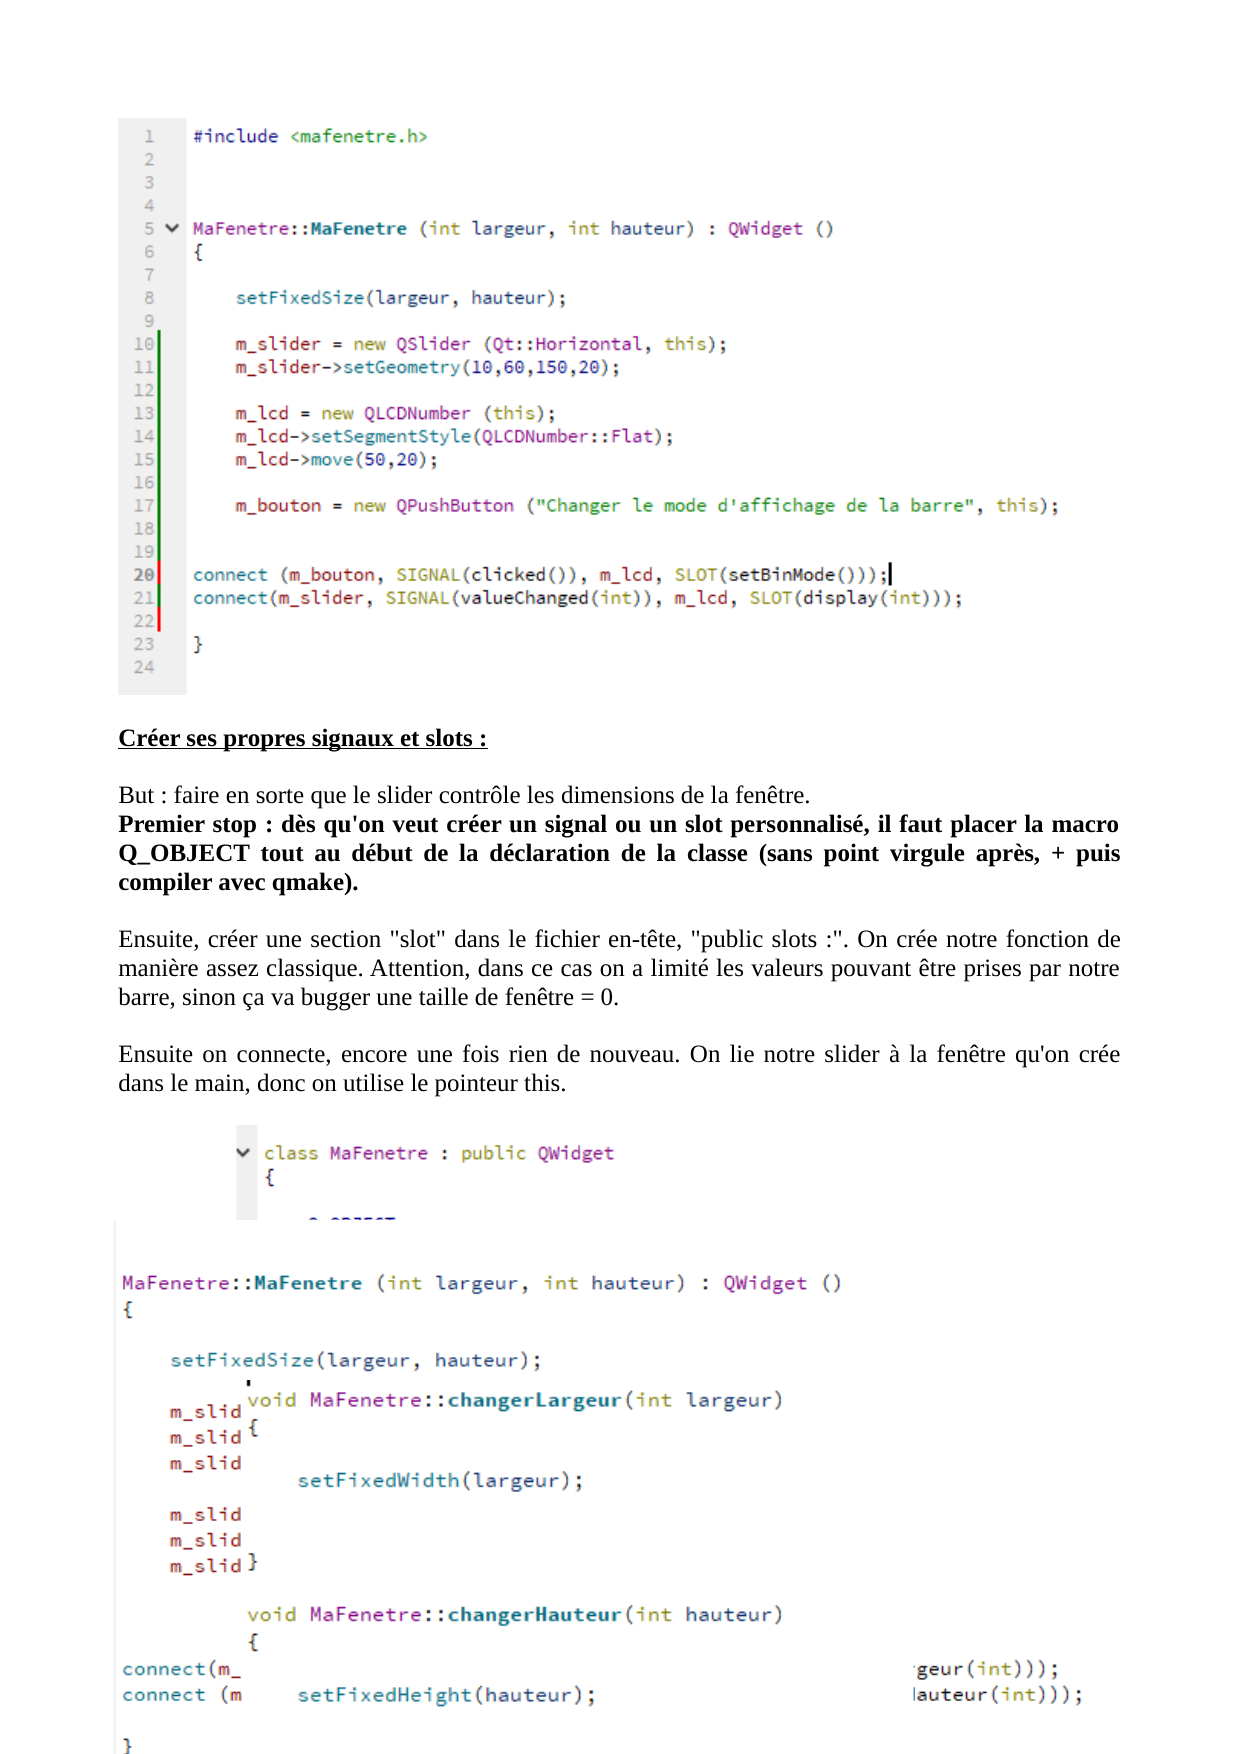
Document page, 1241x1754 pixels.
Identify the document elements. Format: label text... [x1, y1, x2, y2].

text Créer ses propres signaux et slots : [118, 723, 1122, 752]
text Ensuite on connecte, encore une fois rien de nouveau. On lie notre slider à la fenêtre qu'on crée dans le main, donc on utilise le pointeur this. [118, 1039, 1122, 1097]
text Ensuite, créer une section "slot" dans le fichier en-tête, "public slots :". On crée notre fonction de manière assez classique. Attention, dans ce cas on a limité les valeurs pouvant être prises par notre barre, sinon ça va bugger une taille de fenêtre = 0. [118, 924, 1122, 1010]
text But : faire en sorte que le slider contrôle les dimensions de la fenêtre. [118, 780, 1122, 809]
text Premier stop : dès qu'on veut créer un signal ou un slot personnalisé, il faut placer la macro Q_OBJECT tout au début de la déclaration de la classe (sans point virgule après, + puis compiler avec qmake). [118, 809, 1122, 895]
